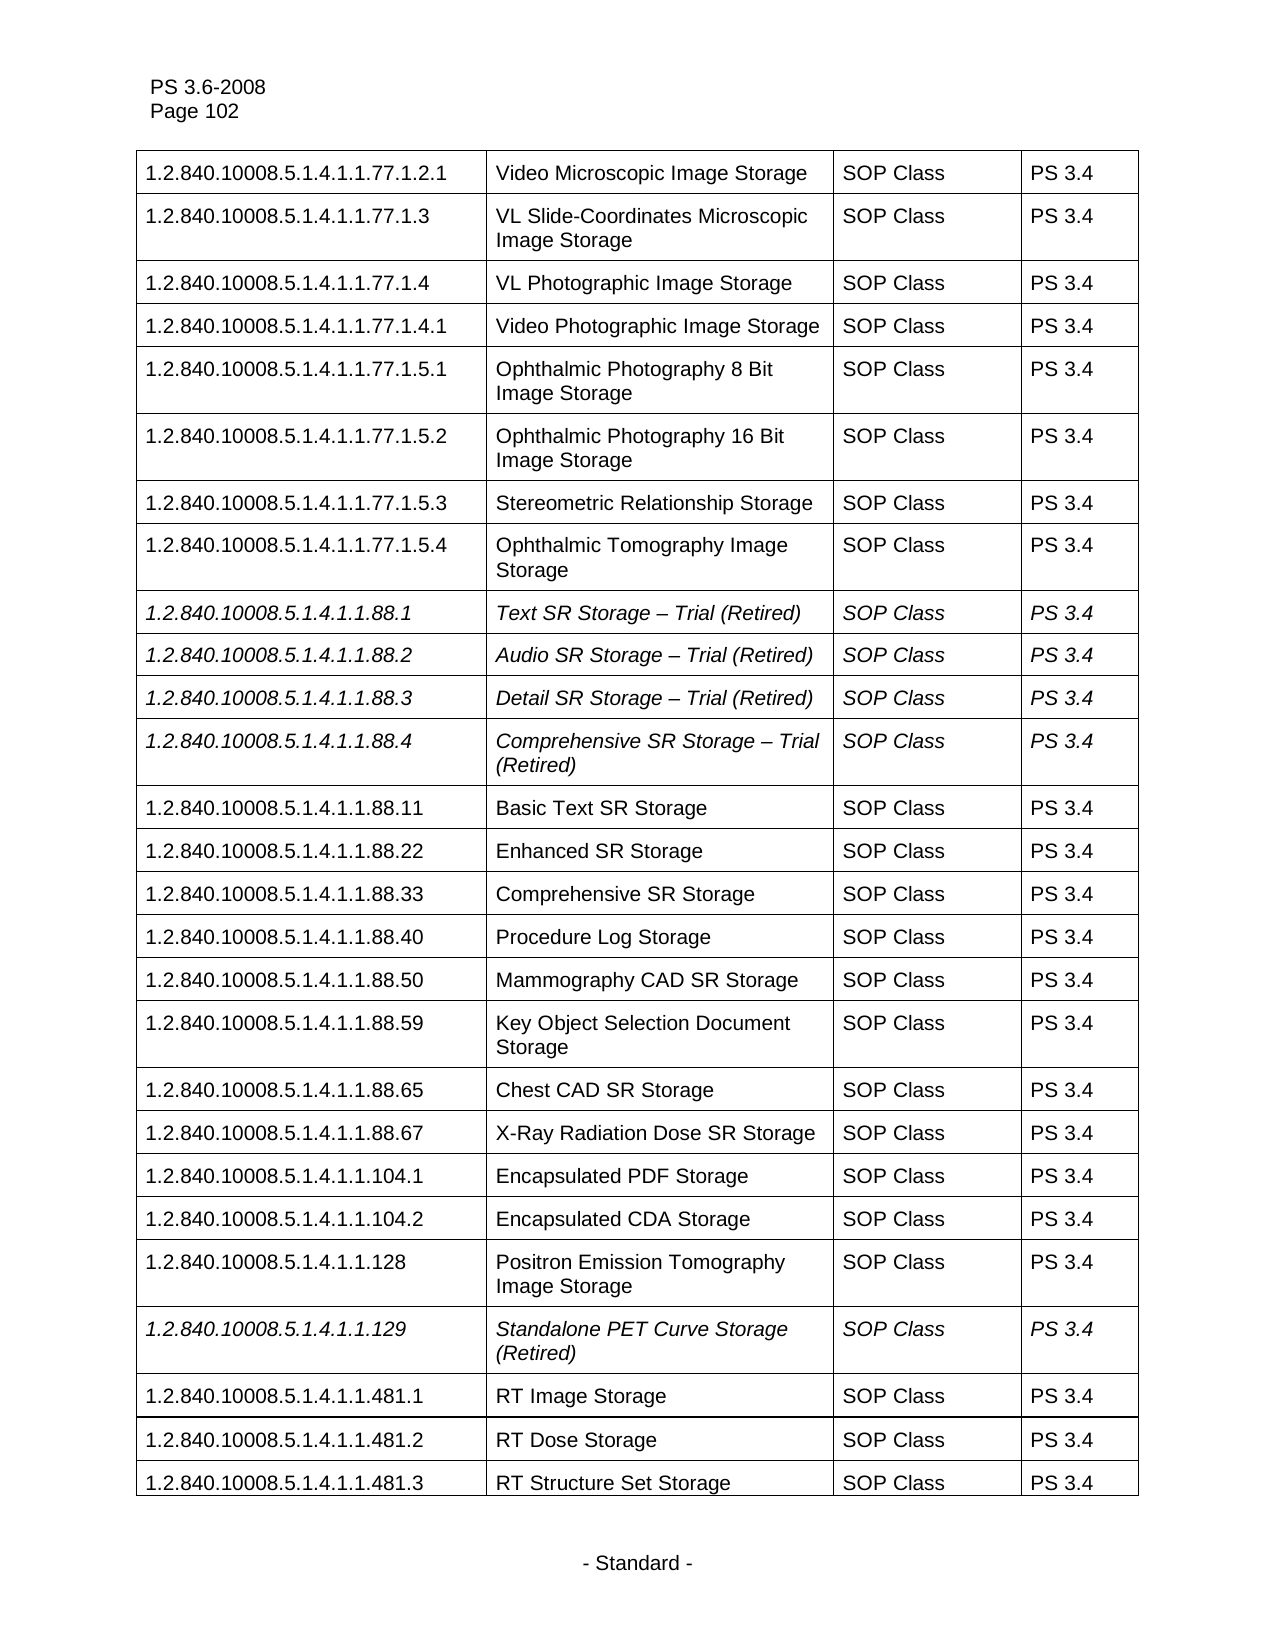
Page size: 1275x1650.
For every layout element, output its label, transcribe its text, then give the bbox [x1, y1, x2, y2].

table_cell PS 3.4 [1022, 414, 1138, 480]
table_cell 1.2.840.10008.5.1.4.1.1.88.11 [137, 786, 486, 828]
table_cell Comprehensive SR Storage [487, 872, 833, 914]
table_cell Text SR Storage – Trial (Retired) [487, 591, 833, 632]
table_cell Positron Emission Tomography Image Storage [487, 1240, 833, 1306]
table_cell SOP Class [834, 1374, 1021, 1416]
table_cell PS 3.4 [1022, 1001, 1138, 1067]
table_cell SOP Class [834, 347, 1021, 413]
table_cell Procedure Log Storage [487, 915, 833, 957]
table_cell SOP Class [834, 1197, 1021, 1238]
table_cell SOP Class [834, 1461, 1021, 1495]
table_cell SOP Class [834, 591, 1021, 632]
table_cell RT Image Storage [487, 1374, 833, 1416]
table_cell PS 3.4 [1022, 1154, 1138, 1196]
table_cell PS 3.4 [1022, 915, 1138, 957]
table_cell Basic Text SR Storage [487, 786, 833, 828]
table_cell SOP Class [834, 829, 1021, 871]
table_cell PS 3.4 [1022, 634, 1138, 675]
table_cell RT Dose Storage [487, 1418, 833, 1459]
table_cell SOP Class [834, 414, 1021, 480]
table_cell Ophthalmic Photography 8 Bit Image Storage [487, 347, 833, 413]
table_cell SOP Class [834, 261, 1021, 303]
table_cell RT Structure Set Storage [487, 1461, 833, 1495]
table_cell SOP Class [834, 1111, 1021, 1153]
table_cell SOP Class [834, 719, 1021, 785]
table_cell Mammography CAD SR Storage [487, 958, 833, 1000]
table_cell 1.2.840.10008.5.1.4.1.1.88.50 [137, 958, 486, 1000]
table_cell SOP Class [834, 194, 1021, 260]
table_cell Enhanced SR Storage [487, 829, 833, 871]
table_cell PS 3.4 [1022, 1111, 1138, 1153]
table_cell PS 3.4 [1022, 958, 1138, 1000]
table_cell 1.2.840.10008.5.1.4.1.1.481.1 [137, 1374, 486, 1416]
table_cell SOP Class [834, 1307, 1021, 1373]
table_cell SOP Class [834, 304, 1021, 346]
table_cell 1.2.840.10008.5.1.4.1.1.104.2 [137, 1197, 486, 1238]
table_cell 1.2.840.10008.5.1.4.1.1.77.1.5.2 [137, 414, 486, 480]
table_cell 1.2.840.10008.5.1.4.1.1.88.59 [137, 1001, 486, 1067]
table_cell SOP Class [834, 1154, 1021, 1196]
table_cell 1.2.840.10008.5.1.4.1.1.77.1.5.3 [137, 481, 486, 523]
table_cell PS 3.4 [1022, 1418, 1138, 1459]
table_cell 1.2.840.10008.5.1.4.1.1.77.1.2.1 [137, 151, 486, 193]
table_cell Video Microscopic Image Storage [487, 151, 833, 193]
table_cell SOP Class [834, 1068, 1021, 1110]
table_cell SOP Class [834, 915, 1021, 957]
table_cell 1.2.840.10008.5.1.4.1.1.88.22 [137, 829, 486, 871]
table_cell 1.2.840.10008.5.1.4.1.1.88.33 [137, 872, 486, 914]
table_cell PS 3.4 [1022, 719, 1138, 785]
table_cell PS 3.4 [1022, 151, 1138, 193]
table_cell PS 3.4 [1022, 1307, 1138, 1373]
table_cell Video Photographic Image Storage [487, 304, 833, 346]
table_cell SOP Class [834, 524, 1021, 589]
table_cell Ophthalmic Photography 16 Bit Image Storage [487, 414, 833, 480]
table_cell 1.2.840.10008.5.1.4.1.1.77.1.4.1 [137, 304, 486, 346]
table_cell 1.2.840.10008.5.1.4.1.1.77.1.5.1 [137, 347, 486, 413]
table_cell 1.2.840.10008.5.1.4.1.1.88.1 [137, 591, 486, 632]
table_cell PS 3.4 [1022, 1374, 1138, 1416]
table_cell 1.2.840.10008.5.1.4.1.1.88.4 [137, 719, 486, 785]
table_cell 1.2.840.10008.5.1.4.1.1.88.3 [137, 676, 486, 718]
table_cell SOP Class [834, 786, 1021, 828]
table_cell SOP Class [834, 634, 1021, 675]
table_cell 1.2.840.10008.5.1.4.1.1.77.1.4 [137, 261, 486, 303]
table_cell 1.2.840.10008.5.1.4.1.1.481.2 [137, 1418, 486, 1459]
table_cell SOP Class [834, 151, 1021, 193]
table_cell PS 3.4 [1022, 194, 1138, 260]
table_cell PS 3.4 [1022, 591, 1138, 632]
table_cell VL Photographic Image Storage [487, 261, 833, 303]
table_cell Encapsulated PDF Storage [487, 1154, 833, 1196]
table_cell 1.2.840.10008.5.1.4.1.1.88.40 [137, 915, 486, 957]
table_cell PS 3.4 [1022, 1240, 1138, 1306]
table_cell 1.2.840.10008.5.1.4.1.1.77.1.3 [137, 194, 486, 260]
table_cell SOP Class [834, 481, 1021, 523]
table_cell 1.2.840.10008.5.1.4.1.1.104.1 [137, 1154, 486, 1196]
table_cell SOP Class [834, 1240, 1021, 1306]
table_cell Audio SR Storage – Trial (Retired) [487, 634, 833, 675]
table_cell 1.2.840.10008.5.1.4.1.1.128 [137, 1240, 486, 1306]
table_cell PS 3.4 [1022, 347, 1138, 413]
table_cell SOP Class [834, 676, 1021, 718]
table_cell Detail SR Storage – Trial (Retired) [487, 676, 833, 718]
table_cell Encapsulated CDA Storage [487, 1197, 833, 1238]
table_cell Stereometric Relationship Storage [487, 481, 833, 523]
table_cell SOP Class [834, 1001, 1021, 1067]
table_cell PS 3.4 [1022, 524, 1138, 589]
table_cell PS 3.4 [1022, 829, 1138, 871]
table_cell SOP Class [834, 872, 1021, 914]
table_cell Standalone PET Curve Storage (Retired) [487, 1307, 833, 1373]
table_cell PS 3.4 [1022, 481, 1138, 523]
table_cell X-Ray Radiation Dose SR Storage [487, 1111, 833, 1153]
table_cell PS 3.4 [1022, 1197, 1138, 1238]
table_cell PS 3.4 [1022, 1068, 1138, 1110]
table_cell PS 3.4 [1022, 786, 1138, 828]
table_cell VL Slide-Coordinates Microscopic Image Storage [487, 194, 833, 260]
table_cell 1.2.840.10008.5.1.4.1.1.77.1.5.4 [137, 524, 486, 589]
table_cell PS 3.4 [1022, 1461, 1138, 1495]
table_cell Ophthalmic Tomography Image Storage [487, 524, 833, 589]
table_cell PS 3.4 [1022, 261, 1138, 303]
table_cell 1.2.840.10008.5.1.4.1.1.88.65 [137, 1068, 486, 1110]
table_cell 1.2.840.10008.5.1.4.1.1.88.67 [137, 1111, 486, 1153]
table_cell PS 3.4 [1022, 304, 1138, 346]
table_cell SOP Class [834, 1418, 1021, 1459]
table_cell PS 3.4 [1022, 872, 1138, 914]
table_cell SOP Class [834, 958, 1021, 1000]
table_cell PS 3.4 [1022, 676, 1138, 718]
table_cell 1.2.840.10008.5.1.4.1.1.129 [137, 1307, 486, 1373]
table_cell 1.2.840.10008.5.1.4.1.1.88.2 [137, 634, 486, 675]
table_cell Key Object Selection Document Storage [487, 1001, 833, 1067]
table_cell 1.2.840.10008.5.1.4.1.1.481.3 [137, 1461, 486, 1495]
table_cell Comprehensive SR Storage – Trial (Retired) [487, 719, 833, 785]
table_cell Chest CAD SR Storage [487, 1068, 833, 1110]
